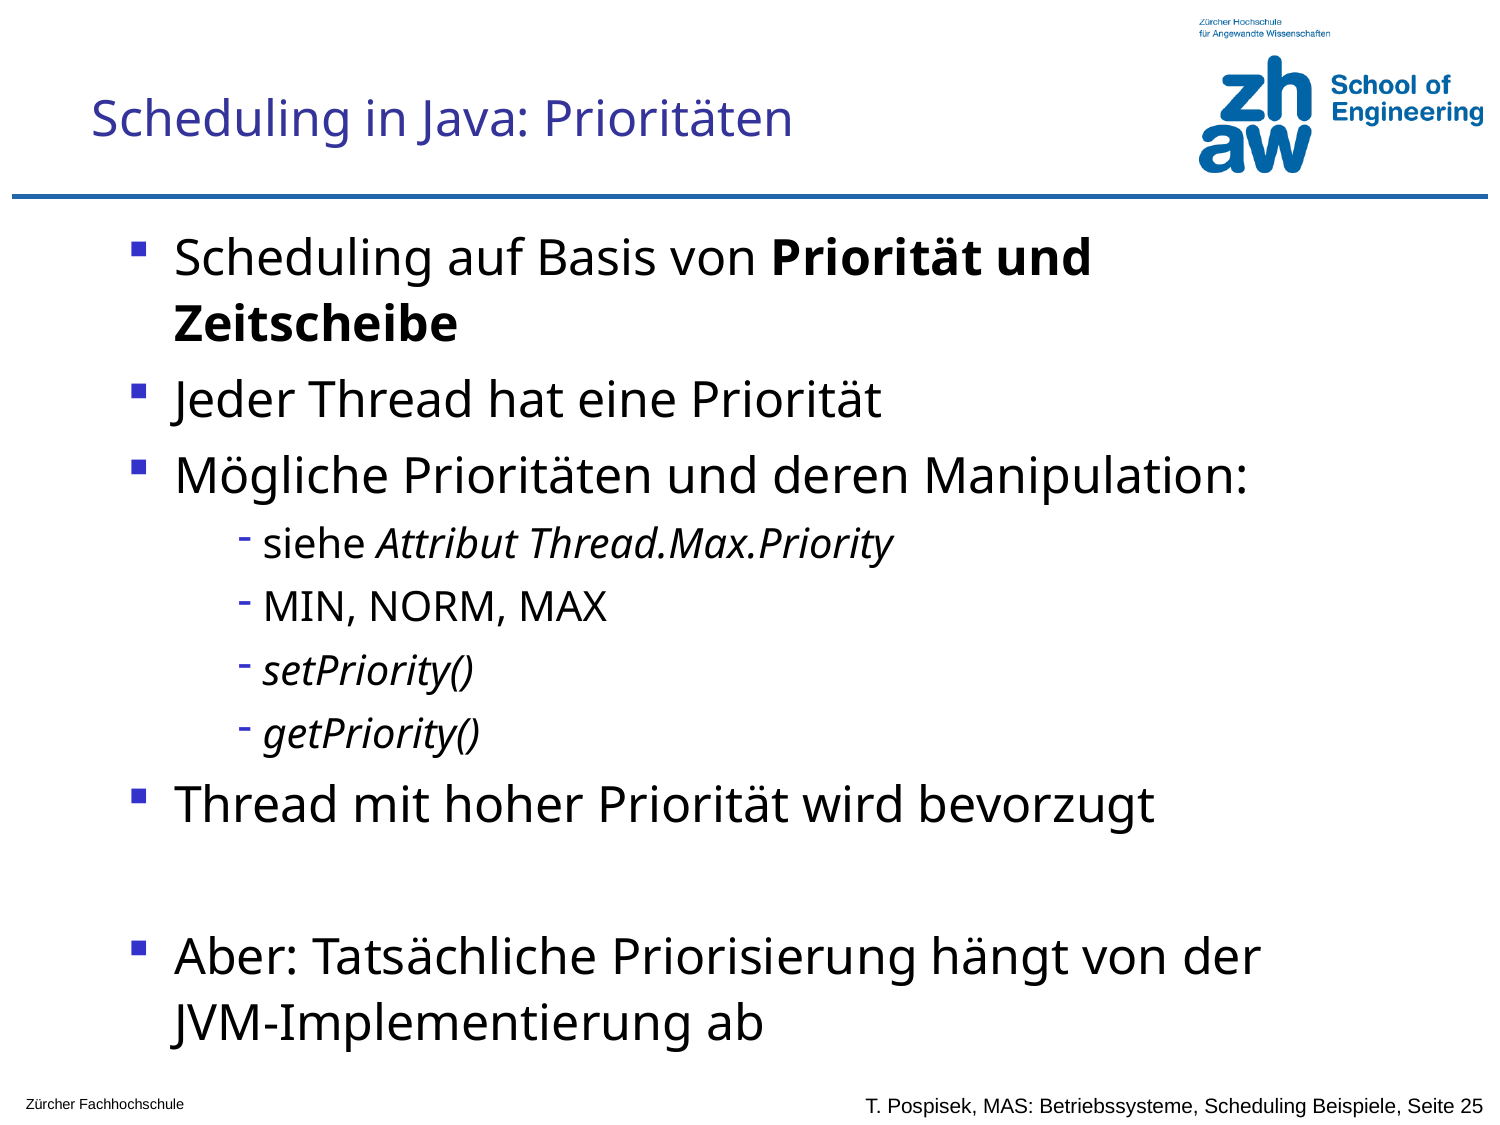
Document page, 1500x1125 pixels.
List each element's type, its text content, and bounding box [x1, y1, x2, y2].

picture [1199, 19, 1483, 173]
text_box Scheduling auf Basis von Priorität und Zeitscheibe Jeder Thread hat eine Priorität Mögliche Prioritäten und deren Manipulation: siehe Attribut Thread.Max.Priority MIN, NORM, MAX setPriority() getPriority() Thread mit hoher Priorität wird bevorzugt Aber: Tatsächliche Priorisierung hängt von der JVM-Implementierung ab [112, 212, 1375, 1059]
title Scheduling in Java: Prioritäten [76, 60, 1356, 173]
